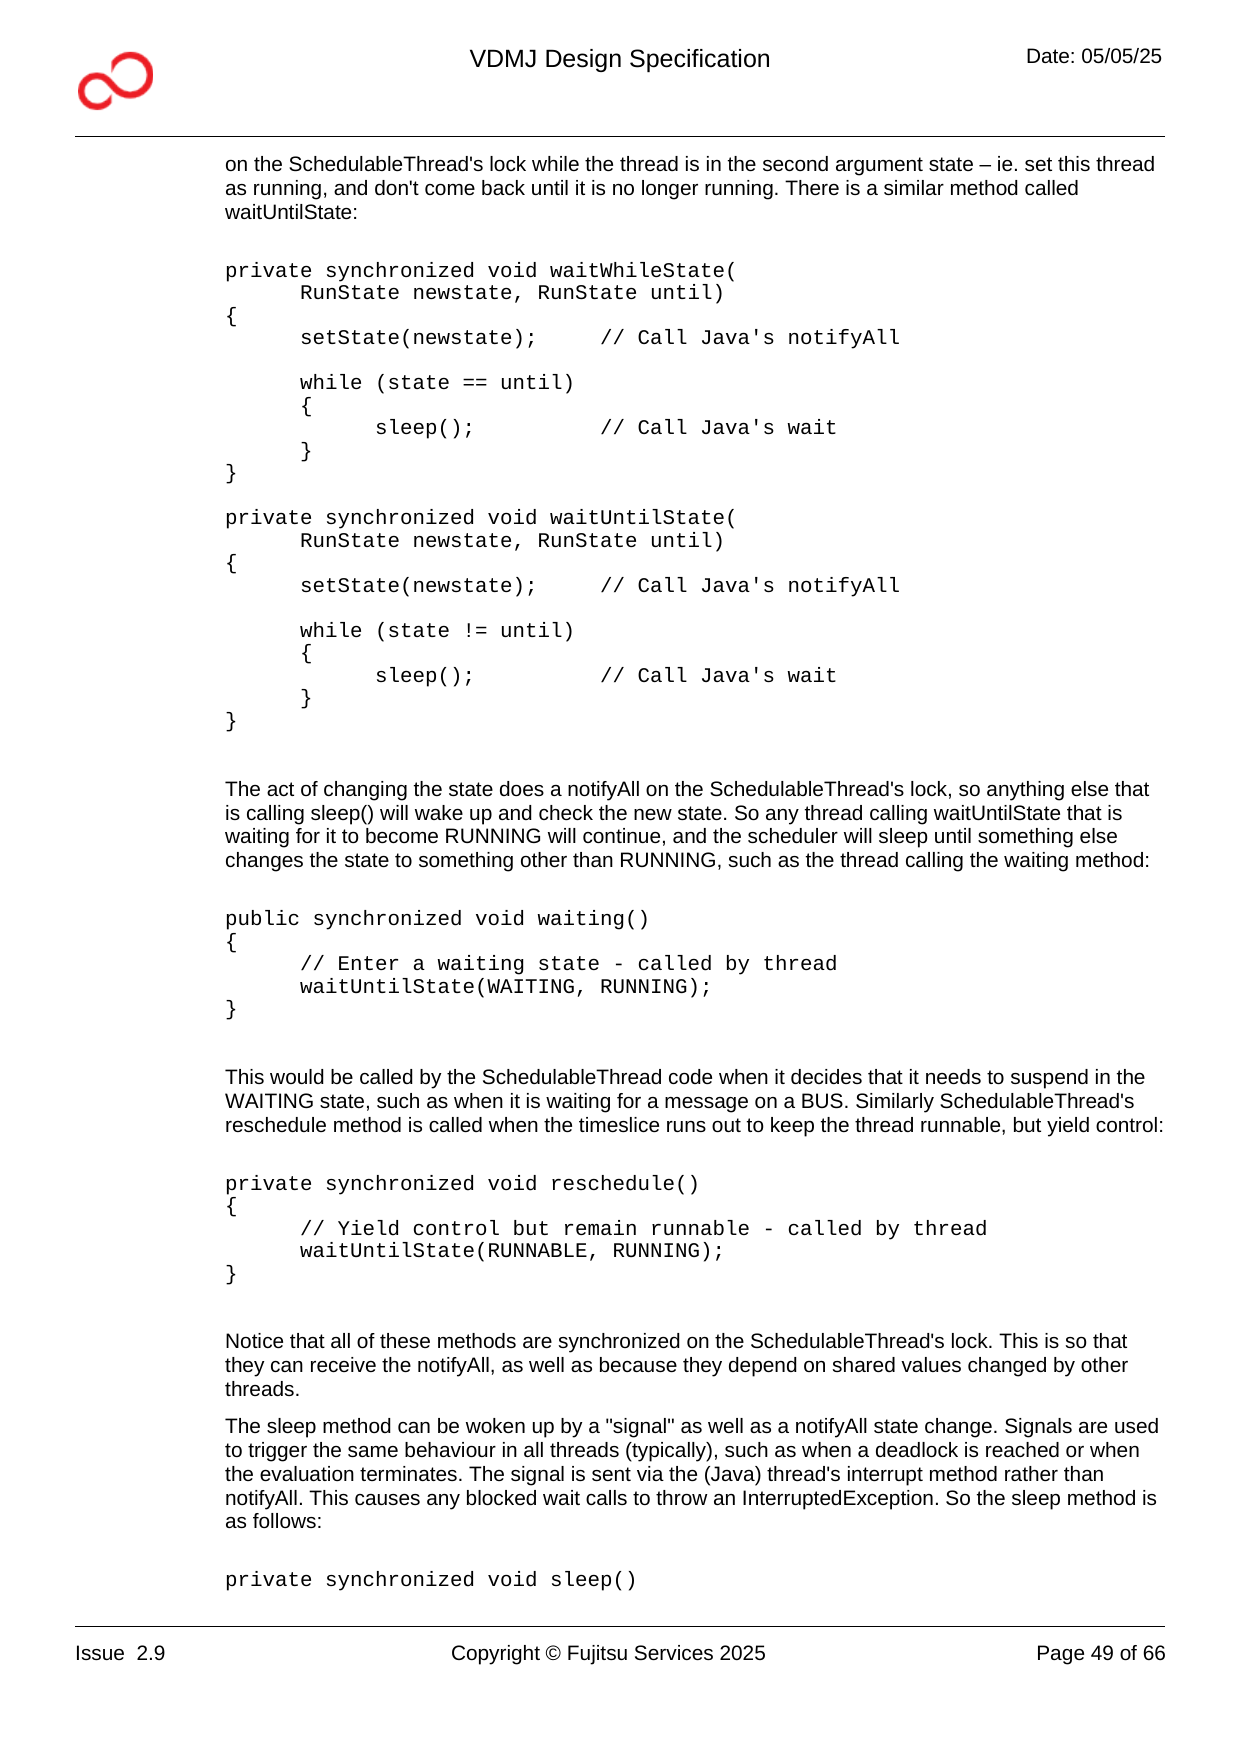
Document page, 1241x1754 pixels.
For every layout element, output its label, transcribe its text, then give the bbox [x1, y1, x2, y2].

text } [225, 709, 1165, 732]
text Notice that all of these methods are synchronized on the SchedulableThread's lock. This is so that they can receive the notifyAll, as well as because they depend on shared values changed by other threads. [225, 1329, 1165, 1401]
text { [225, 642, 1165, 664]
text sleep(); // Call Java's wait [225, 664, 1165, 687]
text { [225, 930, 1165, 953]
text private synchronized void waitWhileState( [225, 259, 1165, 282]
text private synchronized void reschedule() [225, 1172, 1165, 1194]
text setState(newstate); // Call Java's notifyAll [225, 574, 1165, 597]
text while (state == until) [225, 372, 1165, 394]
text setState(newstate); // Call Java's notifyAll [225, 327, 1165, 349]
text while (state != until) [225, 619, 1165, 642]
text { [225, 394, 1165, 417]
text on the SchedulableThread's lock while the thread is in the second argument state – ie. set this thread as running, and don't come back until it is no longer running. There is a similar method called waitUntilState: [225, 152, 1165, 224]
text } [225, 439, 1165, 462]
text waitUntilState(WAITING, RUNNING); [225, 975, 1165, 998]
text } [225, 998, 1165, 1020]
text RunState newstate, RunState until) [225, 282, 1165, 304]
text public synchronized void waiting() [225, 908, 1165, 930]
text sleep(); // Call Java's wait [225, 417, 1165, 439]
text { [225, 304, 1165, 327]
text RunState newstate, RunState until) [225, 529, 1165, 552]
text { [225, 1194, 1165, 1217]
text // Yield control but remain runnable - called by thread [225, 1217, 1165, 1239]
text This would be called by the SchedulableThread code when it decides that it needs to suspend in the WAITING state, such as when it is waiting for a message on a BUS. Similarly SchedulableThread's reschedule method is called when the timeslice runs out to keep the thread runnable, but yield control: [225, 1065, 1165, 1137]
text // Enter a waiting state - called by thread [225, 953, 1165, 975]
text The act of changing the state does a notifyAll on the SchedulableThread's lock, so anything else that is calling sleep() will wake up and check the new state. So any thread calling waitUntilState that is waiting for it to become RUNNING will continue, and the scheduler will sleep until something else changes the state to something other than RUNNING, such as the thread calling the waiting method: [225, 777, 1165, 873]
text private synchronized void waitUntilState( [225, 507, 1165, 529]
text } [225, 462, 1165, 484]
text private synchronized void sleep() [225, 1569, 1165, 1591]
text The sleep method can be woken up by a "signal" as well as a notifyAll state change. Signals are used to trigger the same behaviour in all threads (typically), such as when a deadlock is reached or when the evaluation terminates. The signal is sent via the (Java) thread's interrupt method rather than notifyAll. This causes any blocked wait calls to throw an InterruptedException. So the sleep method is as follows: [225, 1414, 1165, 1534]
text waitUntilState(RUNNABLE, RUNNING); [225, 1239, 1165, 1262]
text { [225, 552, 1165, 574]
text } [225, 1262, 1165, 1284]
picture [78, 44, 153, 120]
text } [225, 687, 1165, 709]
